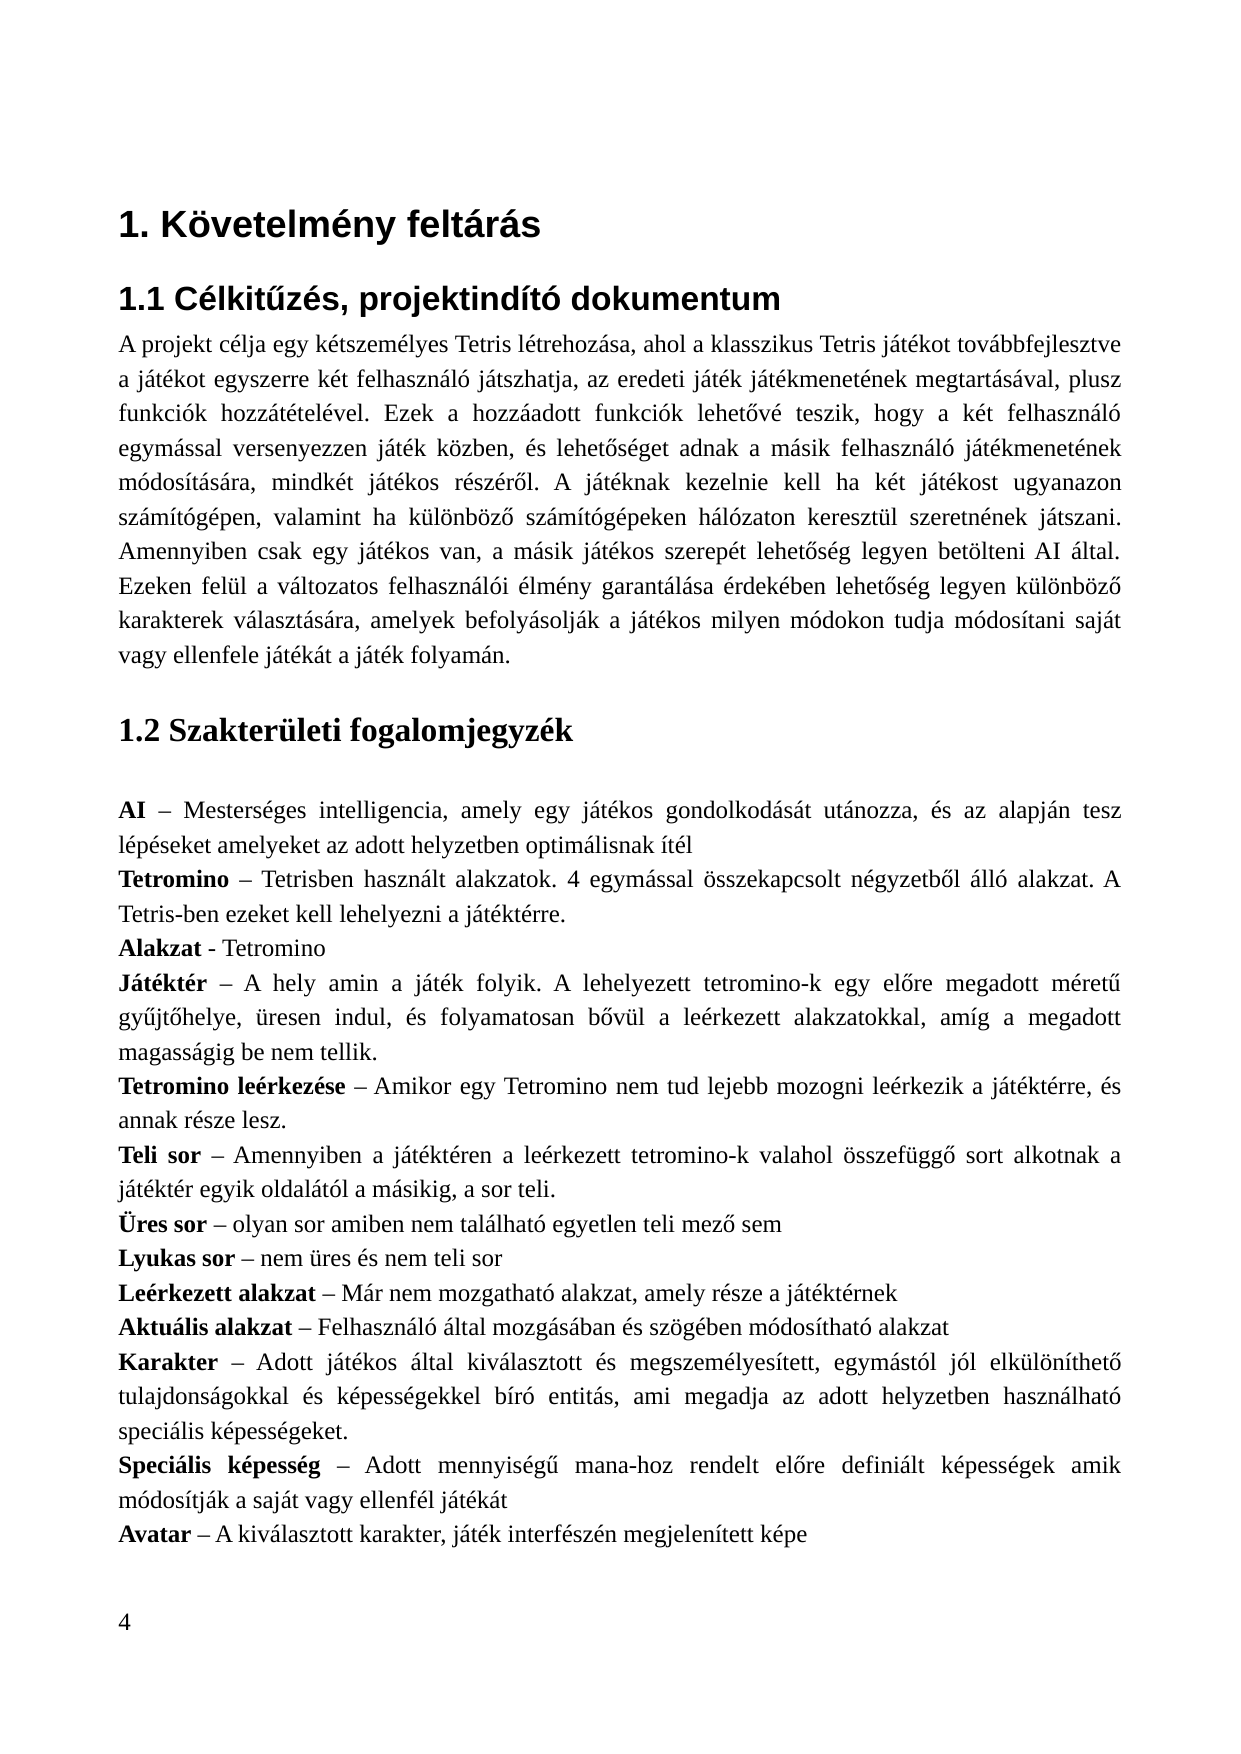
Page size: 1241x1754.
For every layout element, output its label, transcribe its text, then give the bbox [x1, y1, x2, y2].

text Speciális képesség – Adott mennyiségű mana-hoz rendelt előre definiált képességek amik módosítják a saját vagy ellenfél játékát [118, 1450, 1122, 1514]
text Tetromino – Tetrisben használt alakzatok. 4 egymással összekapcsolt négyzetből álló alakzat. A Tetris-ben ezeket kell lehelyezni a játéktérre. [118, 864, 1122, 927]
text Karakter – Adott játékos által kiválasztott és megszemélyesített, egymástól jól elkülöníthető tulajdonságokkal és képességekkel bíró entitás, ami megadja az adott helyzetben használható speciális képességeket. [118, 1347, 1122, 1445]
text Teli sor – Amennyiben a játéktéren a leérkezett tetromino-k valahol összefüggő sort alkotnak a játéktér egyik oldalától a másikig, a sor teli. [118, 1140, 1122, 1203]
text Tetromino leérkezése – Amikor egy Tetromino nem tud lejebb mozogni leérkezik a játéktérre, és annak része lesz. [118, 1071, 1122, 1134]
text AI – Mesterséges intelligencia, amely egy játékos gondolkodását utánozza, és az alapján tesz lépéseket amelyeket az adott helyzetben optimálisnak ítél [118, 795, 1122, 858]
text Játéktér – A hely amin a játék folyik. A lehelyezett tetromino-k egy előre megadott méretű gyűjtőhelye, üresen indul, és folyamatosan bővül a leérkezett alakzatokkal, amíg a megadott magasságig be nem tellik. [118, 968, 1122, 1065]
subtitle 1.2 Szakterületi fogalomjegyzék [118, 710, 1122, 748]
text Lyukas sor – nem üres és nem teli sor [118, 1243, 1122, 1272]
text Aktuális alakzat – Felhasználó által mozgásában és szögében módosítható alakzat [118, 1312, 1122, 1341]
subtitle 1.1 Célkitűzés, projektindító dokumentum [118, 278, 1122, 317]
text Alakzat - Tetromino [118, 933, 1122, 962]
subtitle 1. Követelmény feltárás [118, 201, 1122, 245]
text Leérkezett alakzat – Már nem mozgatható alakzat, amely része a játéktérnek [118, 1278, 1122, 1307]
text A projekt célja egy kétszemélyes Tetris létrehozása, ahol a klasszikus Tetris játékot továbbfejlesztve a játékot egyszerre két felhasználó játszhatja, az eredeti játék játékmenetének megtartásával, plusz funkciók hozzátételével. Ezek a hozzáadott funkciók lehetővé teszik, hogy a két felhasználó egymással versenyezzen játék közben, és lehetőséget adnak a másik felhasználó játékmenetének módosítására, mindkét játékos részéről. A játéknak kezelnie kell ha két játékost ugyanazon számítógépen, valamint ha különböző számítógépeken hálózaton keresztül szeretnének játszani. Amennyiben csak egy játékos van, a másik játékos szerepét lehetőség legyen betölteni AI által. Ezeken felül a változatos felhasználói élmény garantálása érdekében lehetőség legyen különböző karakterek választására, amelyek befolyásolják a játékos milyen módokon tudja módosítani saját vagy ellenfele játékát a játék folyamán. [118, 329, 1122, 668]
text Avatar – A kiválasztott karakter, játék interfészén megjelenített képe [118, 1519, 1122, 1548]
text Üres sor – olyan sor amiben nem található egyetlen teli mező sem [118, 1209, 1122, 1238]
